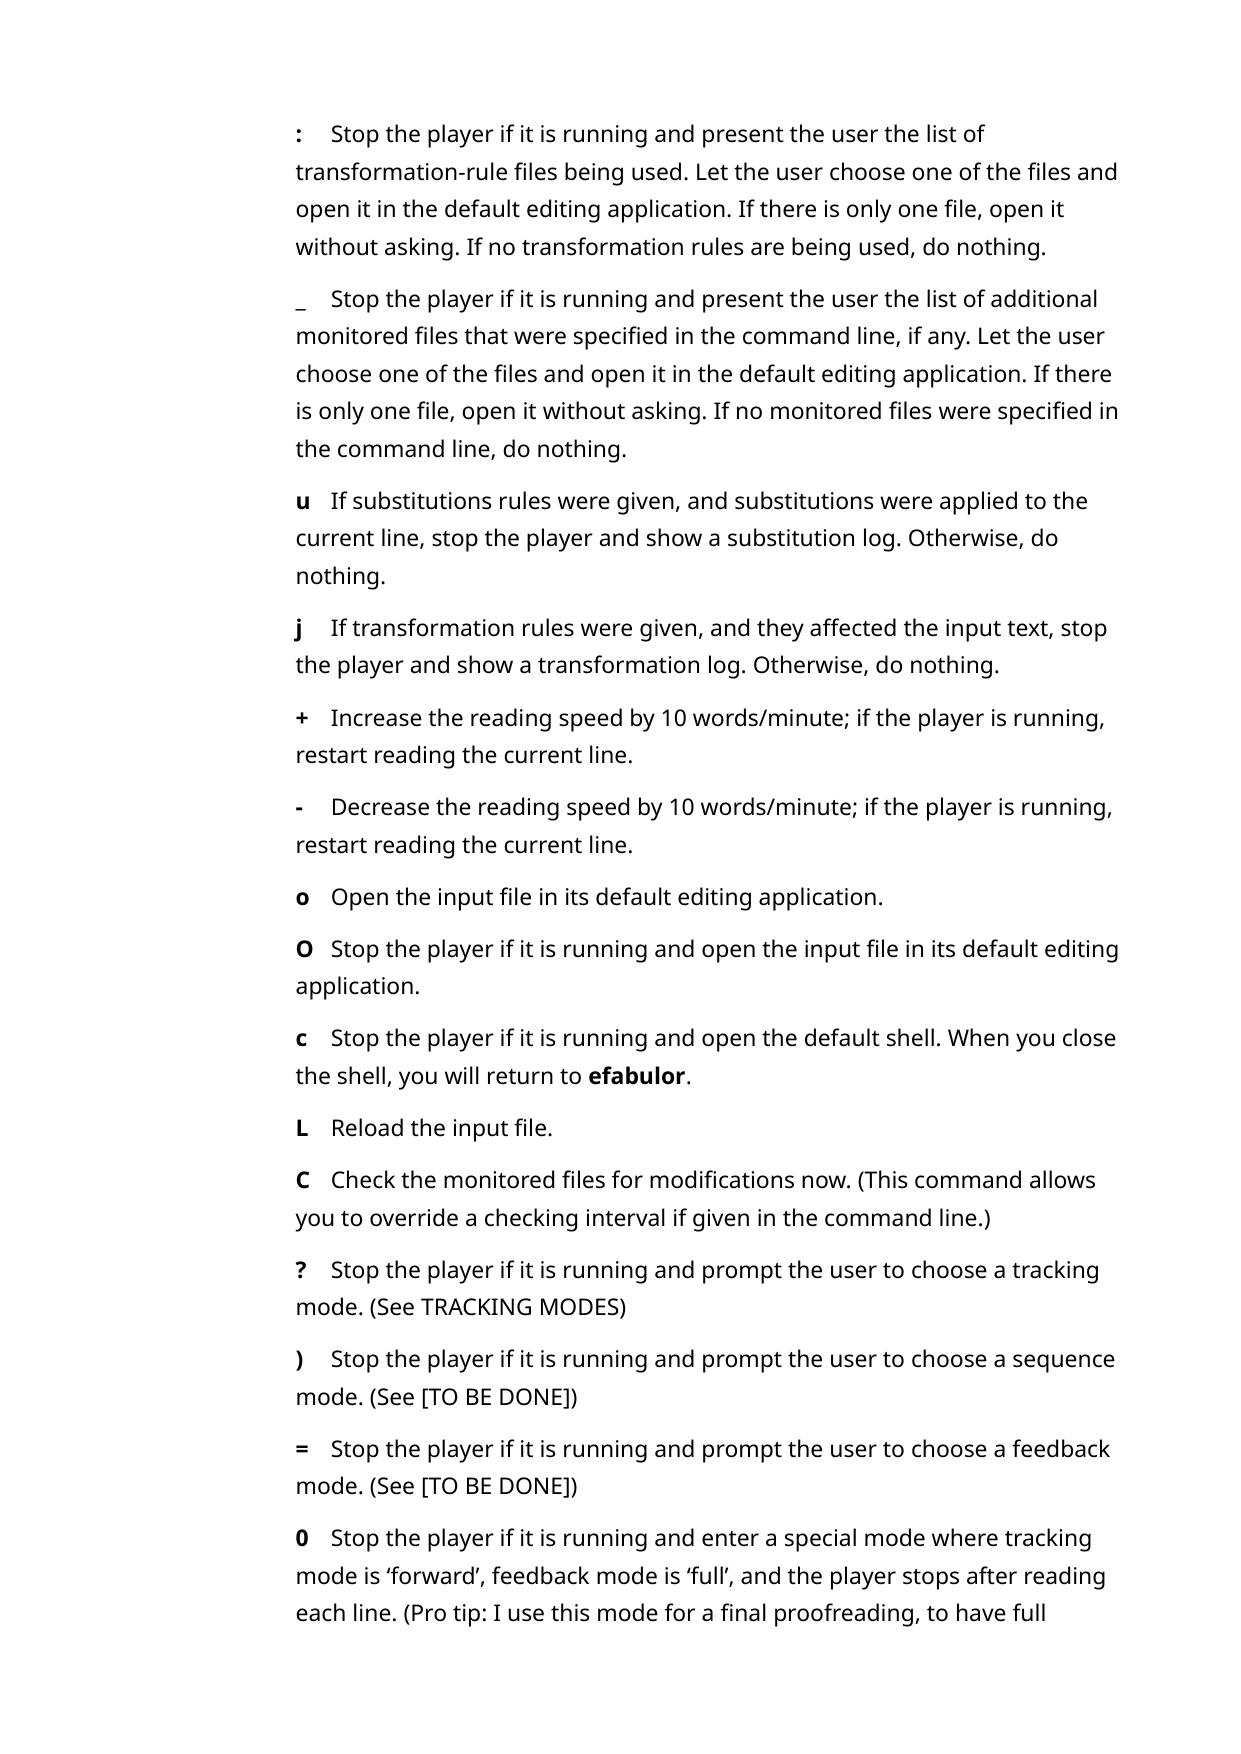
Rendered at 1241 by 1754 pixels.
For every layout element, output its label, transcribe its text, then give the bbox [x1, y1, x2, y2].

text j If transformation rules were given, and they affected the input text, stop the player and show a transformation log. Otherwise, do nothing. [118, 612, 1122, 681]
text C Check the monitored files for modifications now. (This command allows you to override a checking interval if given in the command line.) [118, 1164, 1122, 1233]
text L Reload the input file. [118, 1112, 1122, 1143]
text u If substitutions rules were given, and substitutions were applied to the current line, stop the player and show a substitution log. Otherwise, do nothing. [118, 485, 1122, 591]
text : Stop the player if it is running and present the user the list of transformation-rule files being used. Let the user choose one of the files and open it in the default editing application. If there is only one file, open it without asking. If no transformation rules are being used, do nothing. [118, 118, 1122, 262]
text = Stop the player if it is running and prompt the user to choose a feedback mode. (See [TO BE DONE]) [118, 1433, 1122, 1501]
text O Stop the player if it is running and open the input file in its default editing application. [118, 933, 1122, 1001]
text ? Stop the player if it is running and prompt the user to choose a tracking mode. (See TRACKING MODES) [118, 1253, 1122, 1322]
text _ Stop the player if it is running and present the user the list of additional monitored files that were specified in the command line, if any. Let the user choose one of the files and open it in the default editing application. If there is only one file, open it without asking. If no monitored files were specified in the command line, do nothing. [118, 283, 1122, 464]
text c Stop the player if it is running and open the default shell. When you close the shell, you will return to efabulor. [118, 1022, 1122, 1091]
text + Increase the reading speed by 10 words/minute; if the player is running, restart reading the current line. [118, 701, 1122, 770]
text o Open the input file in its default editing application. [118, 881, 1122, 912]
text - Decrease the reading speed by 10 words/minute; if the player is running, restart reading the current line. [118, 791, 1122, 860]
text ) Stop the player if it is running and prompt the user to choose a sequence mode. (See [TO BE DONE]) [118, 1343, 1122, 1412]
text 0 Stop the player if it is running and enter a special mode where tracking mode is ‘forward’, feedback mode is ‘full’, and the player stops after reading each line. (Pro tip: I use this mode for a final proofreading, to have full [118, 1522, 1122, 1628]
